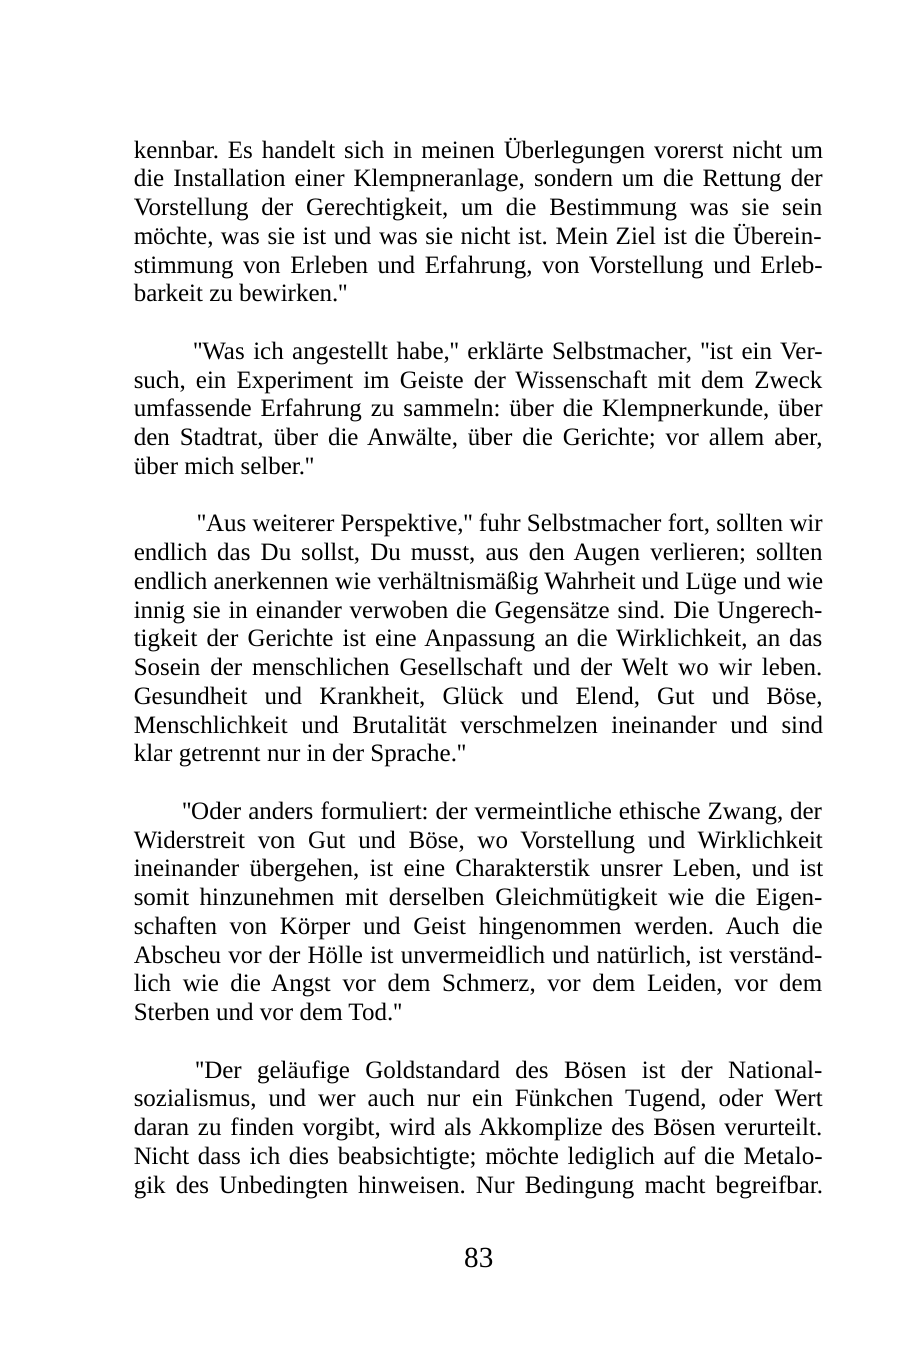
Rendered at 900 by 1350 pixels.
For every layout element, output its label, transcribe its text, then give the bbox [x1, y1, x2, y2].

text ''Aus weiterer Perspektive,'' fuhr Selbstmacher fort, sollten wir endlich das Du sollst, Du musst, aus den Augen verlieren; sollten endlich anerkennen wie verhältnismäßig Wahrheit und Lüge und wie innig sie in einander verwoben die Gegensätze sind. Die Ungerech-tigkeit der Gerichte ist eine Anpassung an die Wirklichkeit, an das Sosein der menschlichen Gesellschaft und der Welt wo wir leben. Gesundheit und Krankheit, Glück und Elend, Gut und Böse, Menschlichkeit und Brutalität verschmelzen ineinander und sind klar getrennt nur in der Sprache.'' [133, 508, 823, 767]
text ''Der geläufige Goldstandard des Bösen ist der National-sozialismus, und wer auch nur ein Fünkchen Tugend, oder Wert daran zu finden vorgibt, wird als Akkomplize des Bösen verurteilt. Nicht dass ich dies beabsichtigte; möchte lediglich auf die Metalo-gik des Unbedingten hinweisen. Nur Bedingung macht begreifbar. [133, 1055, 823, 1198]
text ''Oder anders formuliert: der vermeintliche ethische Zwang, der Widerstreit von Gut und Böse, wo Vorstellung und Wirklichkeit ineinander übergehen, ist eine Charakterstik unsrer Leben, und ist somit hinzunehmen mit derselben Gleichmütigkeit wie die Eigen-schaften von Körper und Geist hingenommen werden. Auch die Abscheu vor der Hölle ist unvermeidlich und natürlich, ist verständ-lich wie die Angst vor dem Schmerz, vor dem Leiden, vor dem Sterben und vor dem Tod.'' [133, 796, 823, 1026]
text ''Was ich angestellt habe,'' erklärte Selbstmacher, ''ist ein Ver-such, ein Experiment im Geiste der Wissenschaft mit dem Zweck umfassende Erfahrung zu sammeln: über die Klempnerkunde, über den Stadtrat, über die Anwälte, über die Gerichte; vor allem aber, über mich selber.'' [133, 336, 823, 480]
text kennbar. Es handelt sich in meinen Überlegungen vorerst nicht um die Installation einer Klempneranlage, sondern um die Rettung der Vorstellung der Gerechtigkeit, um die Bestimmung was sie sein möchte, was sie ist und was sie nicht ist. Mein Ziel ist die Überein-stimmung von Erleben und Erfahrung, von Vorstellung und Erleb-barkeit zu bewirken.'' [133, 135, 823, 307]
